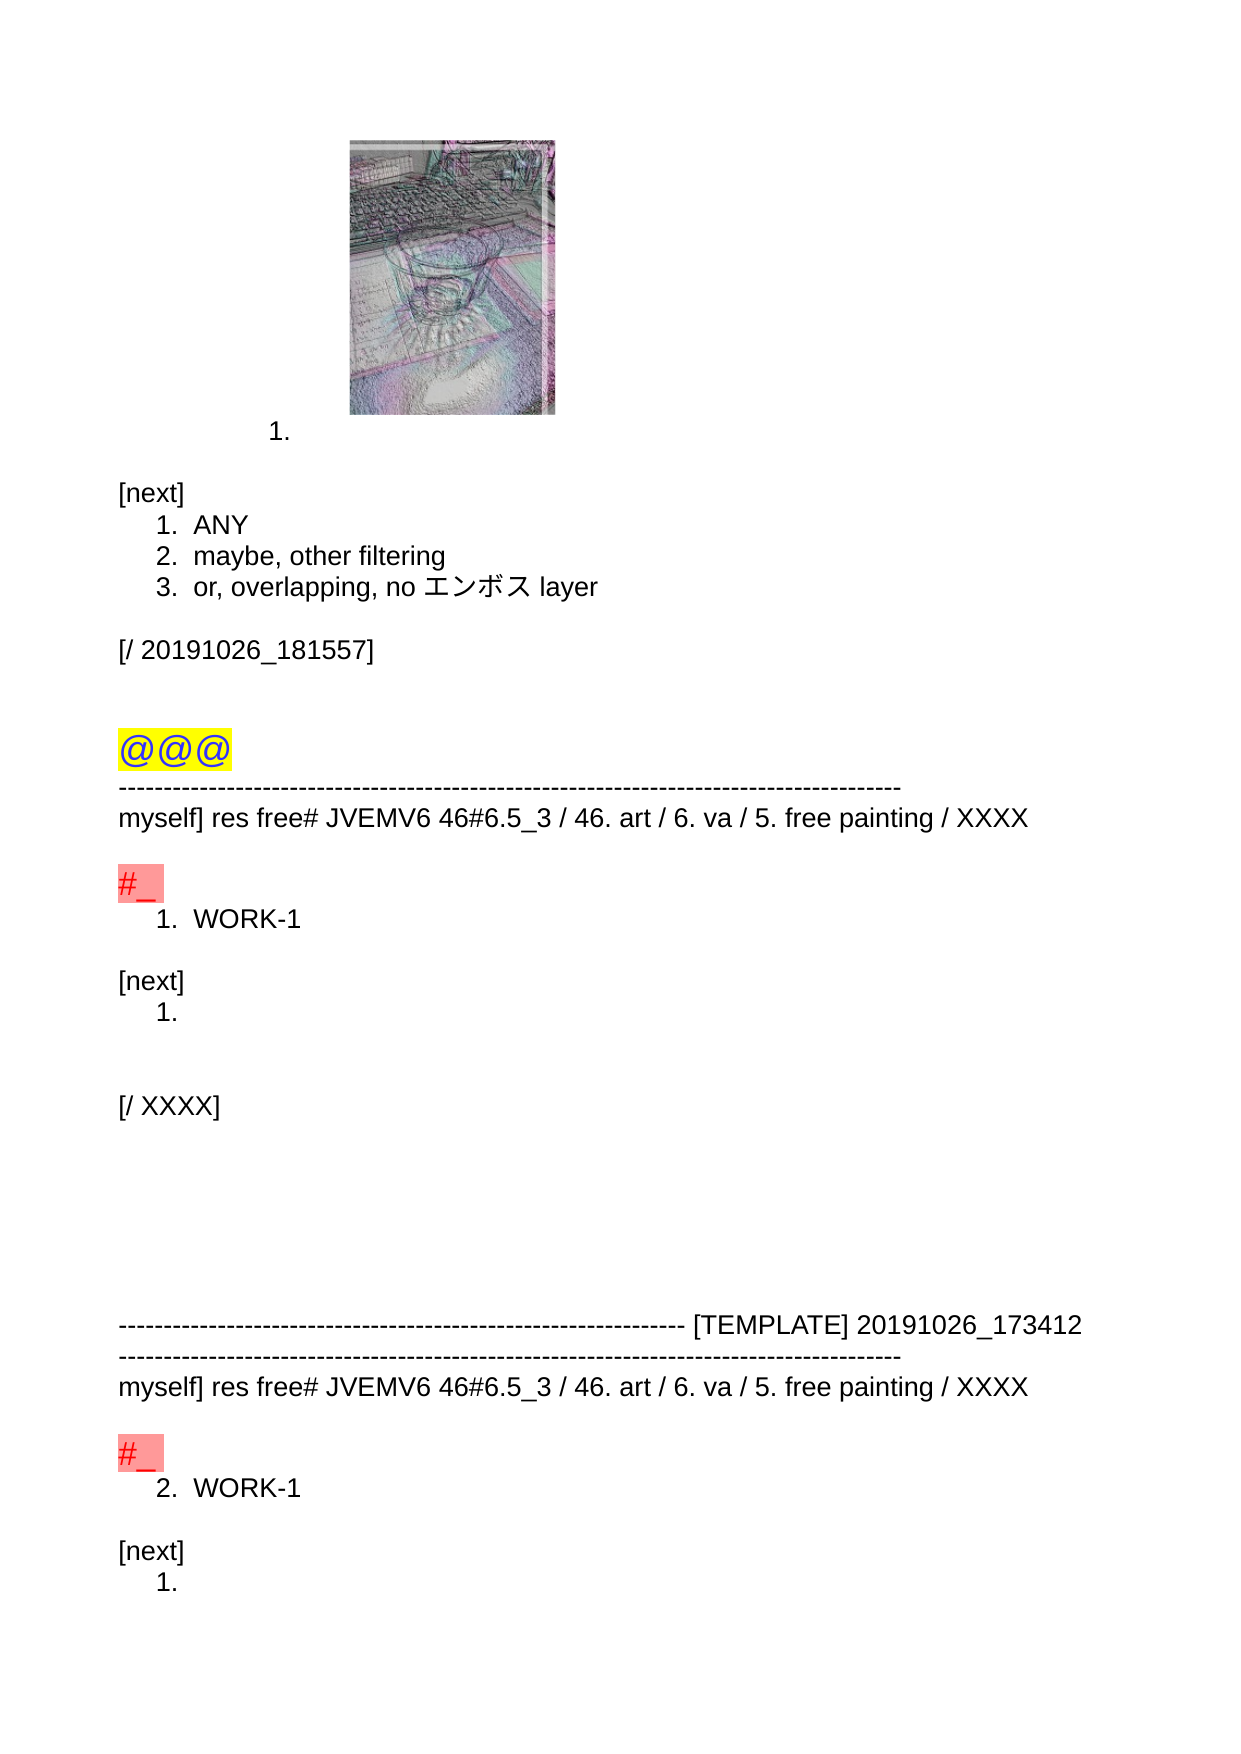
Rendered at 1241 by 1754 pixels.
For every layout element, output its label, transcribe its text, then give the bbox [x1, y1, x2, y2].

text --------------------------------------------------------------------------------------- [118, 771, 1122, 802]
list WORK-1 [156, 1472, 1122, 1504]
text myself] res free# JVEMV6 46#6.5_3 / 46. art / 6. va / 5. free painting / XXXX [118, 1371, 1122, 1403]
text #_ [118, 864, 1122, 903]
text #_ [118, 1434, 1122, 1472]
list or, overlapping, no エンボス layer [156, 571, 1122, 602]
list ANY [156, 509, 1122, 540]
text @@@ [118, 727, 1122, 771]
text myself] res free# JVEMV6 46#6.5_3 / 46. art / 6. va / 5. free painting / XXXX [118, 802, 1122, 833]
text [next] [118, 477, 1122, 509]
list WORK-1 [156, 903, 1122, 934]
text [next] [118, 1535, 1122, 1566]
text --------------------------------------------------------------- [TEMPLATE] 20191026_173412 [118, 1309, 1122, 1340]
picture [349, 140, 556, 415]
list maybe, other filtering [156, 540, 1122, 571]
text [next] [118, 965, 1122, 996]
text [/ 20191026_181557] [118, 634, 1122, 665]
text [/ XXXX] [118, 1090, 1122, 1121]
text --------------------------------------------------------------------------------------- [118, 1340, 1122, 1371]
